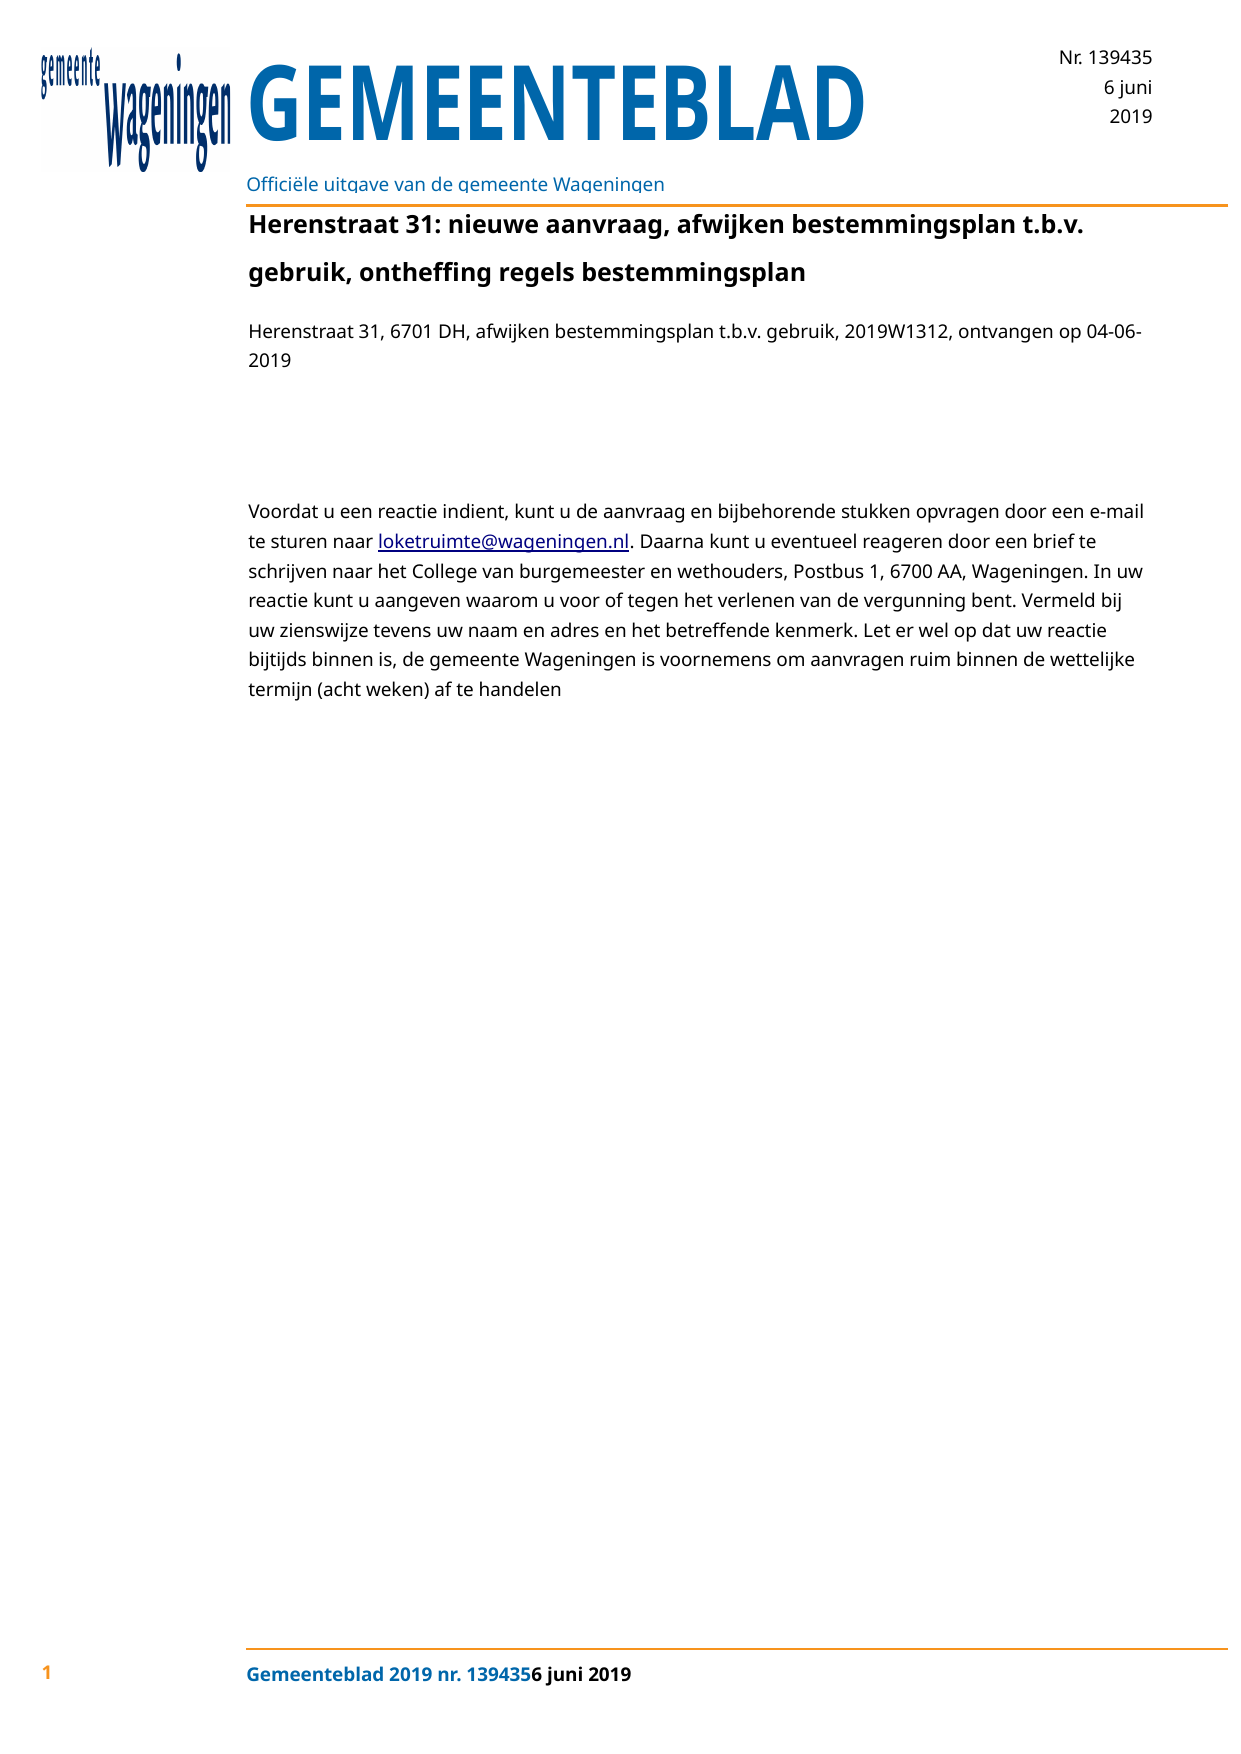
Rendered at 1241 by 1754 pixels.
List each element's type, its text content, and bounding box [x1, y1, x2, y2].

picture [41, 47, 231, 172]
text Herenstraat 31, 6701 DH, afwijken bestemmingsplan t.b.v. gebruik, 2019W1312, ontvangen op 04-06-2019 [248, 318, 1152, 373]
text Voordat u een reactie indient, kunt u de aanvraag en bijbehorende stukken opvragen door een e-mail te sturen naar loketruimte@wageningen.nl. Daarna kunt u eventueel reageren door een brief te schrijven naar het College van burgemeester en wethouders, Postbus 1, 6700 AA, Wageningen. In uw reactie kunt u aangeven waarom u voor of tegen het verlenen van de vergunning bent. Vermeld bij uw zienswijze tevens uw naam en adres en het betreffende kenmerk. Let er wel op dat uw reactie bijtijds binnen is, de gemeente Wageningen is voornemens om aanvragen ruim binnen de wettelijke termijn (acht weken) af te handelen [248, 499, 1152, 702]
text Herenstraat 31: nieuwe aanvraag, afwijken bestemmingsplan t.b.v. gebruik, ontheffing regels bestemmingsplan [248, 207, 1152, 288]
